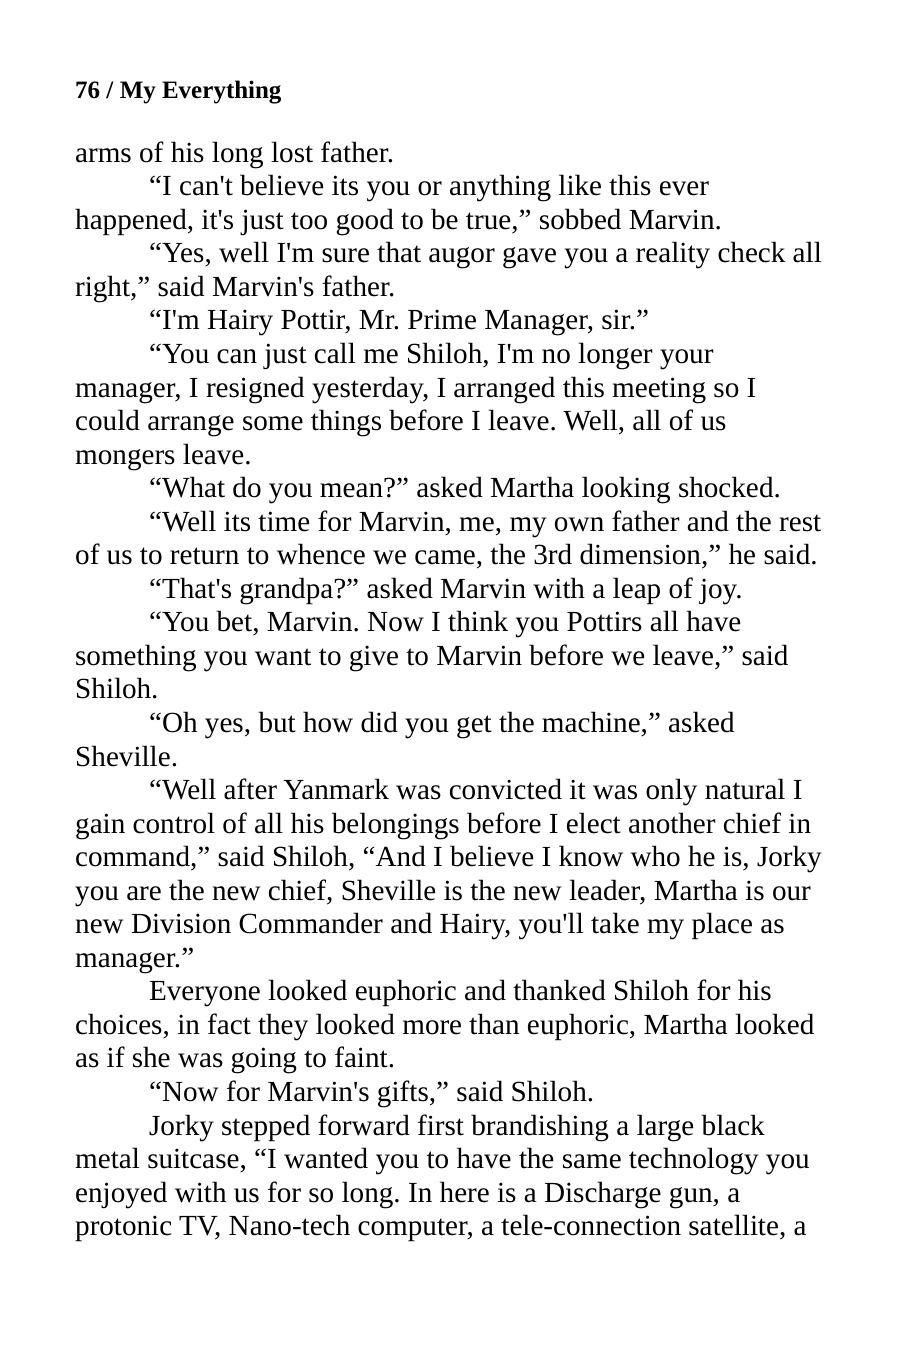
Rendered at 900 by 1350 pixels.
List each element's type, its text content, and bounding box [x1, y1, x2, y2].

text Jorky stepped forward first brandishing a large black metal suitcase, “I wanted you to have the same technology you enjoyed with us for so long. In here is a Discharge gun, a protonic TV, Nano-tech computer, a tele-connection satellite, a [75, 1108, 825, 1242]
text “You can just call me Shiloh, I'm no longer your manager, I resigned yesterday, I arranged this meeting so I could arrange some things before I leave. Well, all of us mongers leave. [75, 336, 825, 470]
text “What do you mean?” asked Martha looking shocked. [75, 470, 825, 504]
text Everyone looked euphoric and thanked Shiloh for his choices, in fact they looked more than euphoric, Martha looked as if she was going to faint. [75, 973, 825, 1074]
text “Oh yes, but how did you get the machine,” asked Sheville. [75, 705, 825, 772]
text “I can't believe its you or anything like this ever happened, it's just too good to be true,” sobbed Marvin. [75, 168, 825, 236]
text “You bet, Marvin. Now I think you Pottirs all have something you want to give to Marvin before we leave,” said Shiloh. [75, 604, 825, 705]
text “Well its time for Marvin, me, my own father and the rest of us to return to whence we came, the 3rd dimension,” he said. [75, 504, 825, 571]
text arms of his long lost father. [75, 135, 825, 168]
text “Yes, well I'm sure that augor gave you a reality check all right,” said Marvin's father. [75, 236, 825, 303]
text “Well after Yanmark was convicted it was only natural I gain control of all his belongings before I elect another chief in command,” said Shiloh, “And I believe I know who he is, Jorky you are the new chief, Sheville is the new leader, Martha is our new Division Commander and Hairy, you'll take my place as manager.” [75, 772, 825, 973]
text “That's grandpa?” asked Marvin with a leap of joy. [75, 571, 825, 604]
text “I'm Hairy Pottir, Mr. Prime Manager, sir.” [75, 303, 825, 336]
text “Now for Marvin's gifts,” said Shiloh. [75, 1074, 825, 1108]
